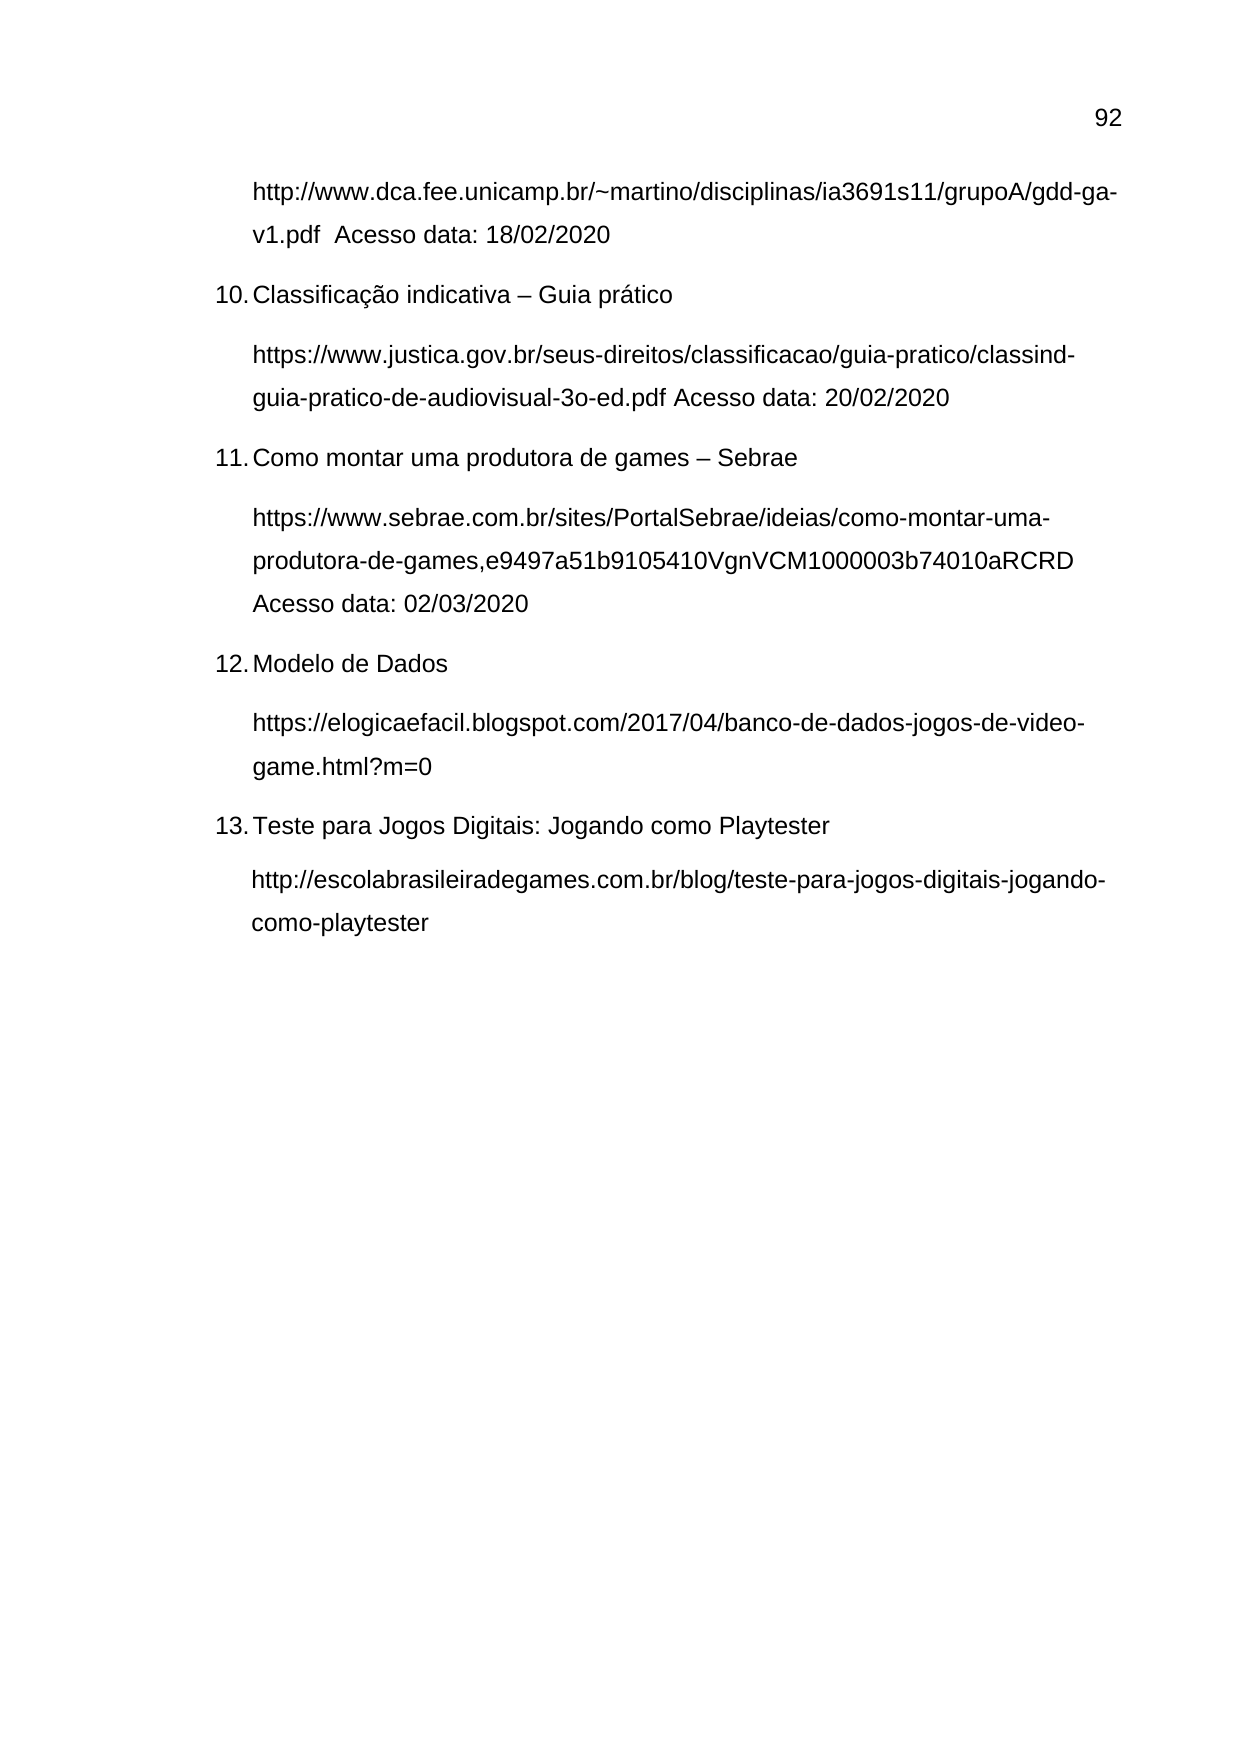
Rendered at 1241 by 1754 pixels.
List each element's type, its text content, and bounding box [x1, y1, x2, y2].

list Classificação indicativa – Guia prático [215, 280, 1122, 309]
list Modelo de Dados [215, 649, 1122, 677]
list https://www.justica.gov.br/seus-direitos/classificacao/guia-pratico/classind-guia-pratico-de-audiovisual-3o-ed.pdf Acesso data: 20/02/2020 [215, 340, 1122, 412]
text http://escolabrasileiradegames.com.br/blog/teste-para-jogos-digitais-jogando- como-playtester [177, 865, 1122, 937]
list http://www.dca.fee.unicamp.br/~martino/disciplinas/ia3691s11/grupoA/gdd-ga-v1.pdf Acesso data: 18/02/2020 [215, 177, 1122, 249]
list Como montar uma produtora de games – Sebrae [215, 443, 1122, 472]
list https://elogicaefacil.blogspot.com/2017/04/banco-de-dados-jogos-de-video-game.html?m=0 [215, 708, 1122, 780]
list https://www.sebrae.com.br/sites/PortalSebrae/ideias/como-montar-uma-produtora-de-games,e9497a51b9105410VgnVCM1000003b74010aRCRD Acesso data: 02/03/2020 [215, 503, 1122, 618]
list Teste para Jogos Digitais: Jogando como Playtester [215, 811, 1122, 840]
